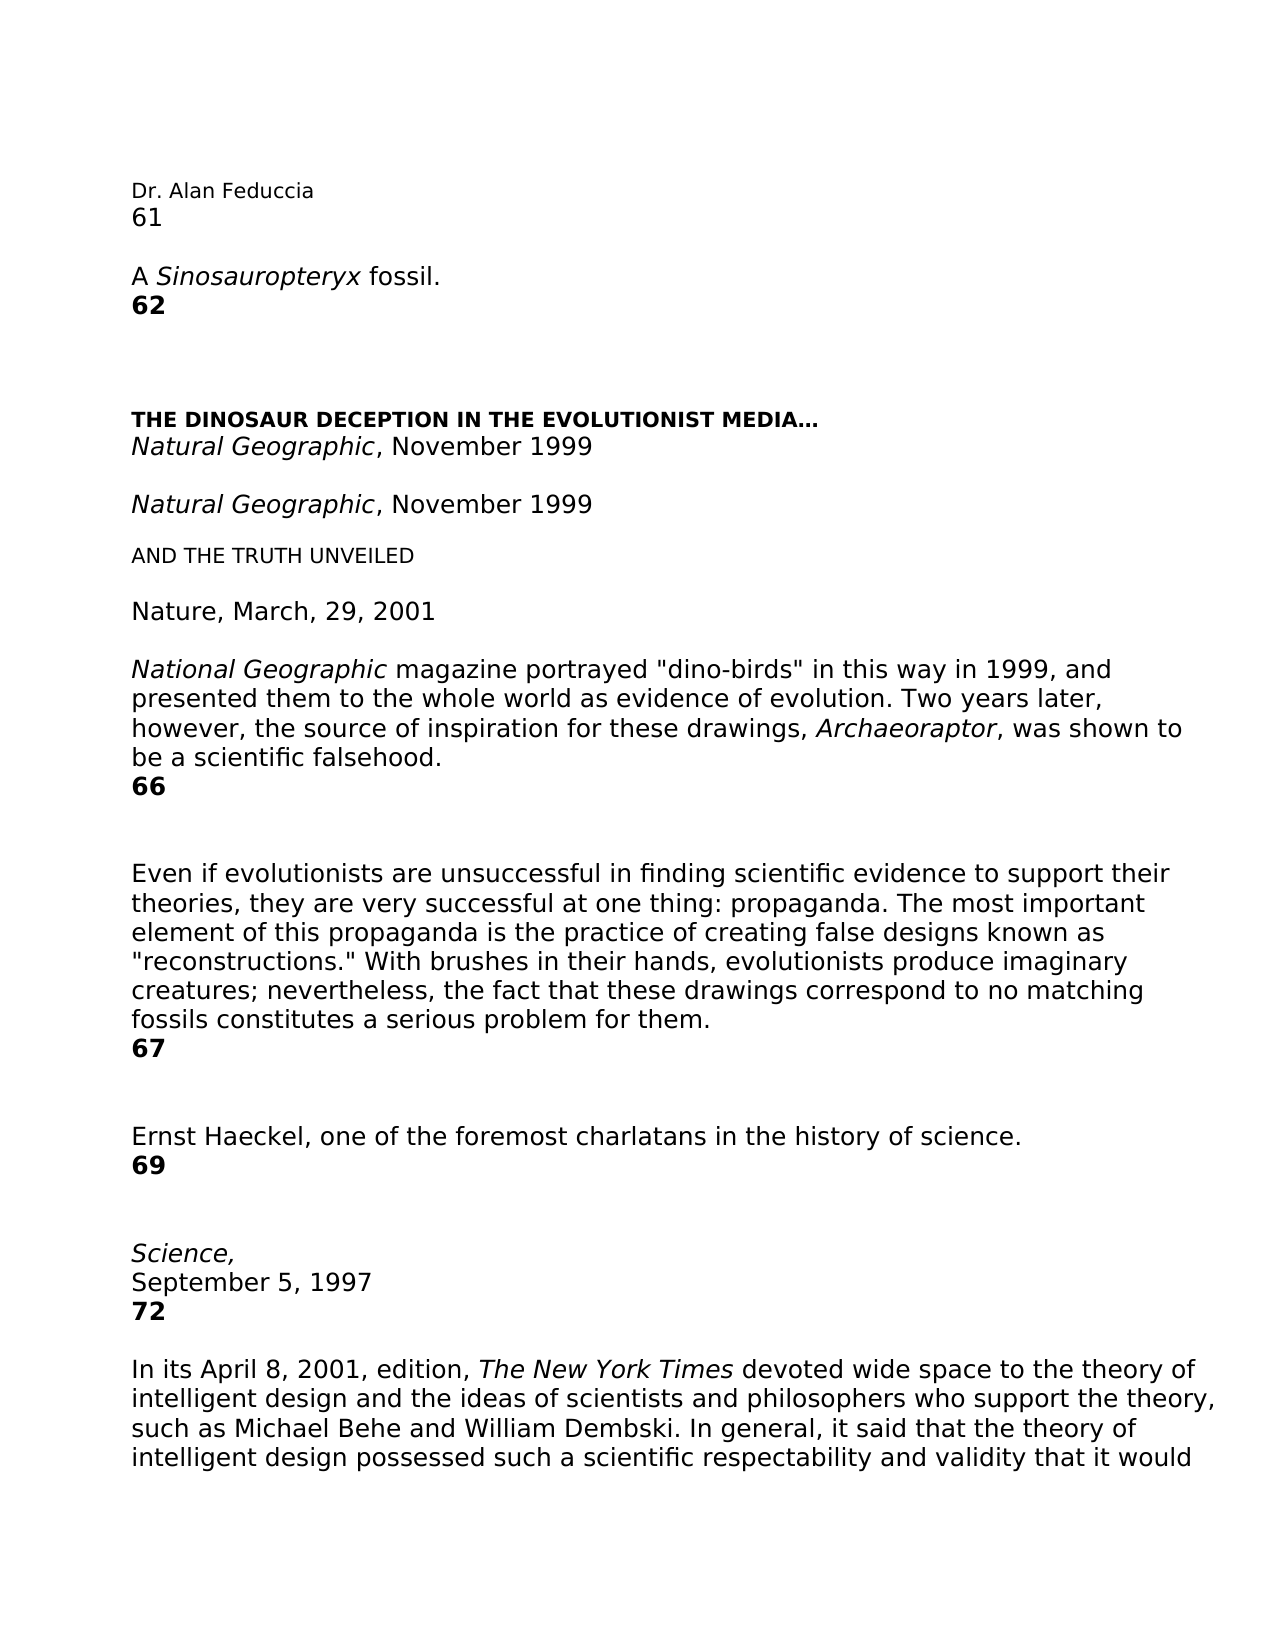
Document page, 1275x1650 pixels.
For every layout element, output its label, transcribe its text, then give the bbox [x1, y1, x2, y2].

text A Sinosauropteryx fossil. [131, 262, 1219, 291]
text 69 [131, 1151, 1219, 1180]
text AND THE TRUTH UNVEILED [131, 544, 1219, 568]
text Ernst Haeckel, one of the foremost charlatans in the history of science. [131, 1122, 1219, 1151]
text Even if evolutionists are unsuccessful in finding scientific evidence to support their theories, they are very successful at one thing: propaganda. The most important element of this propaganda is the practice of creating false designs known as "reconstructions." With brushes in their hands, evolutionists produce imaginary creatures; nevertheless, the fact that these drawings correspond to no matching fossils constitutes a serious problem for them. [131, 859, 1219, 1034]
text September 5, 1997 [131, 1268, 1219, 1297]
text 67 [131, 1034, 1219, 1064]
text National Geographic magazine portrayed "dino-birds" in this way in 1999, and presented them to the whole world as evidence of evolution. Two years later, however, the source of inspiration for these drawings, Archaeoraptor, was shown to be a scientific falsehood. [131, 655, 1219, 772]
text Nature, March, 29, 2001 [131, 597, 1219, 626]
text 62 [131, 291, 1219, 320]
text Science, [131, 1239, 1219, 1268]
text Dr. Alan Feduccia [131, 179, 1219, 203]
text In its April 8, 2001, edition, The New York Times devoted wide space to the theory of intelligent design and the ideas of scientists and philosophers who support the theory, such as Michael Behe and William Dembski. In general, it said that the theory of intelligent design possessed such a scientific respectability and validity that it would [131, 1355, 1219, 1472]
text 61 [131, 203, 1219, 233]
text 66 [131, 772, 1219, 801]
text Natural Geographic, November 1999 [131, 490, 1219, 519]
text Natural Geographic, November 1999 [131, 432, 1219, 461]
text 72 [131, 1297, 1219, 1326]
text THE DINOSAUR DECEPTION IN THE EVOLUTIONIST MEDIA… [131, 408, 1219, 432]
